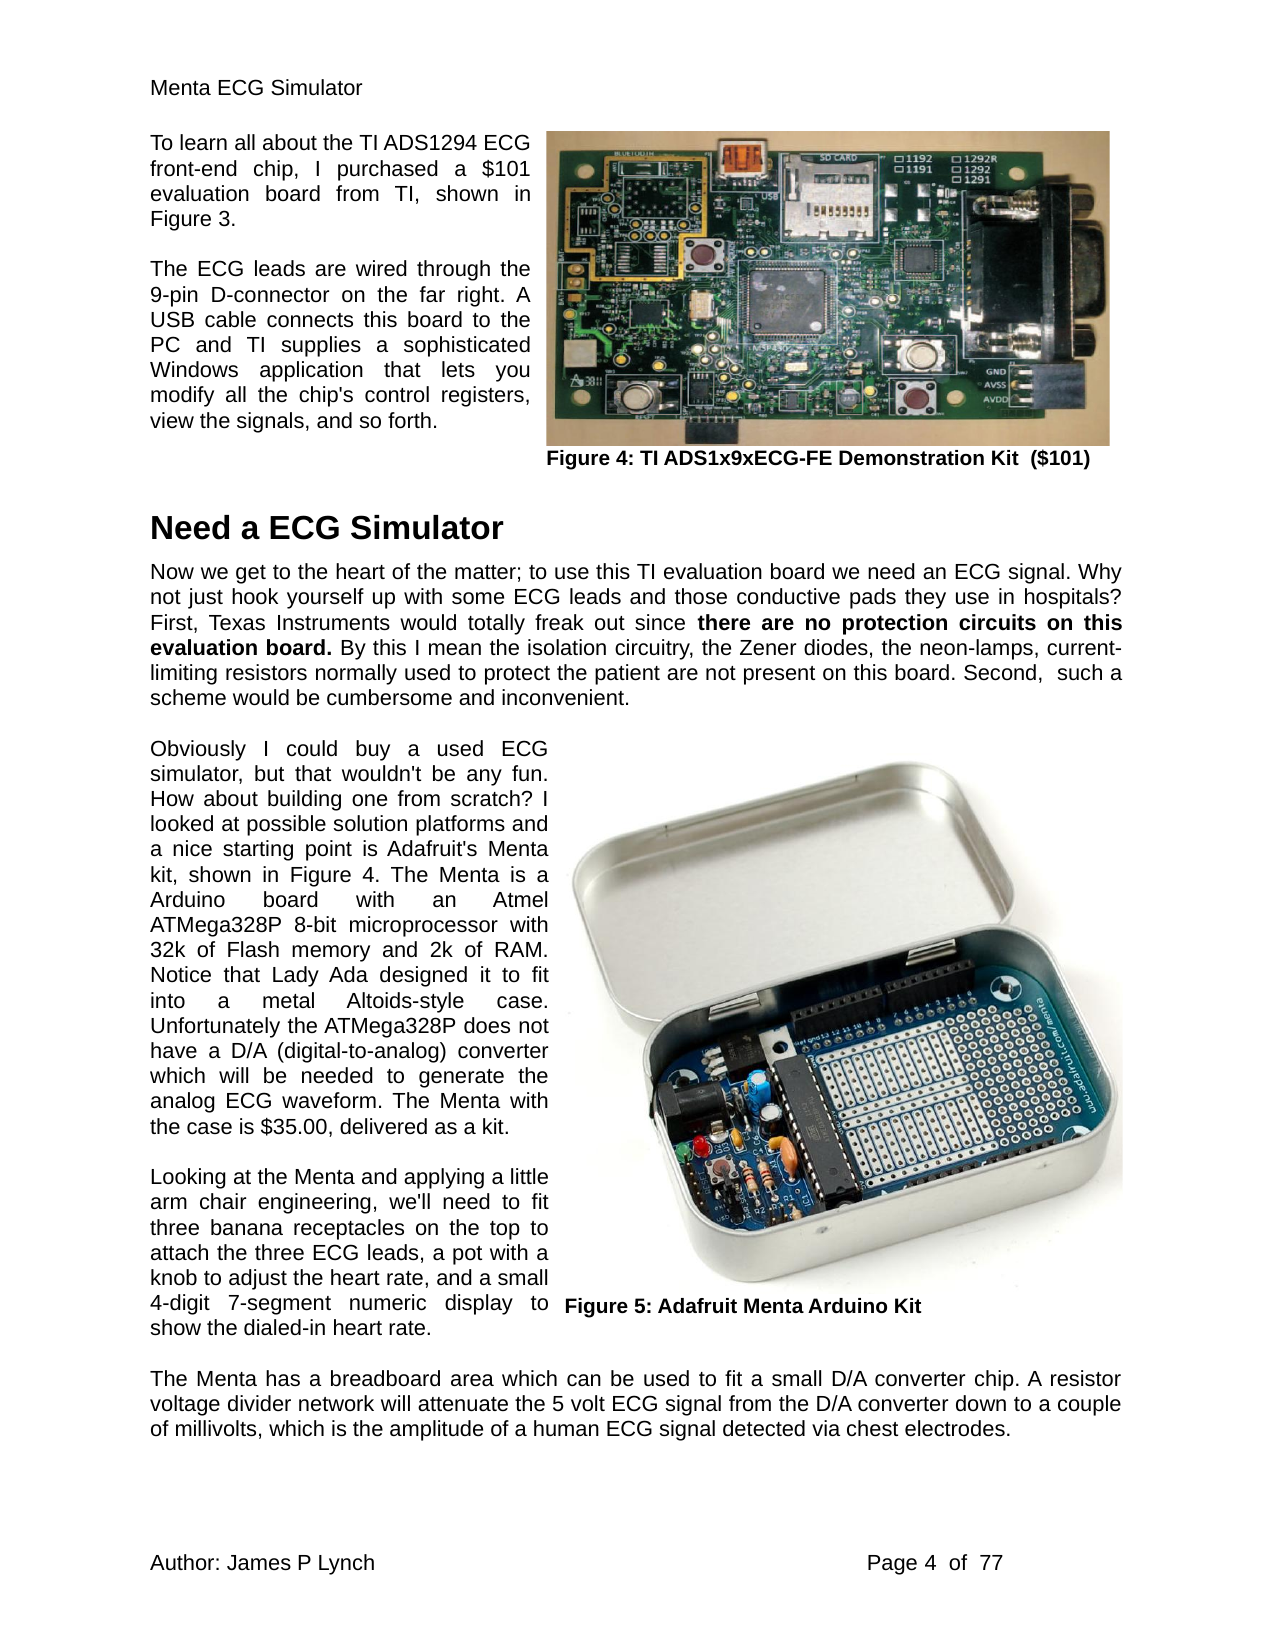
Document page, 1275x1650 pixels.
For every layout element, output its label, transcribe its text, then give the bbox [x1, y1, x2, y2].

text Looking at the Menta and applying a little arm chair engineering, we'll need to fit three banana receptacles on the top to attach the three ECG leads, a pot with a knob to adjust the heart rate, and a small 4-digit 7-segment numeric display to show the dialed-in heart rate. [150, 1164, 1124, 1341]
text Figure 5: Adafruit Menta Arduino Kit [564, 1294, 1122, 1318]
text Figure 4: TI ADS1x9xECG-FE Demonstration Kit ($101) [546, 144, 1115, 469]
picture [564, 753, 1123, 1294]
picture [546, 131, 1110, 446]
text To learn all about the TI ADS1294 ECG front-end chip, I purchased a $101 evaluation board from TI, shown in Figure 3. [150, 130, 1124, 231]
text The Menta has a breadboard area which can be used to fit a small D/A converter chip. A resistor voltage divider network will attenuate the 5 volt ECG signal from the D/A converter down to a couple of millivolts, which is the amplitude of a human ECG signal detected via chest electrodes. [150, 1366, 1124, 1441]
subtitle Need a ECG Simulator [150, 508, 1124, 547]
text Now we get to the heart of the matter; to use this TI evaluation board we need an ECG signal. Why not just hook yourself up with some ECG leads and those conductive pads they use in hospitals? First, Texas Instruments would totally freak out since there are no protection circuits on this evaluation board. By this I mean the isolation circuitry, the Zener diodes, the neon-lamps, current-limiting resistors normally used to protect the patient are not present on this board. Second, such a scheme would be cumbersome and inconvenient. [150, 559, 1124, 710]
text Obviously I could buy a used ECG simulator, but that wouldn't be any fun. How about building one from scratch? I looked at possible solution platforms and a nice starting point is Adafruit's Menta kit, shown in Figure 4. The Menta is a Arduino board with an Atmel ATMega328P 8-bit microprocessor with 32k of Flash memory and 2k of RAM. Notice that Lady Ada designed it to fit into a metal Altoids-style case. Unfortunately the ATMega328P does not have a D/A (digital-to-analog) converter which will be needed to generate the analog ECG waveform. The Menta with the case is $35.00, delivered as a kit. [150, 736, 1124, 1139]
text The ECG leads are wired through the 9-pin D-connector on the far right. A USB cable connects this board to the PC and TI supplies a sophisticated Windows application that lets you modify all the chip's control registers, view the signals, and so forth. [150, 256, 546, 433]
